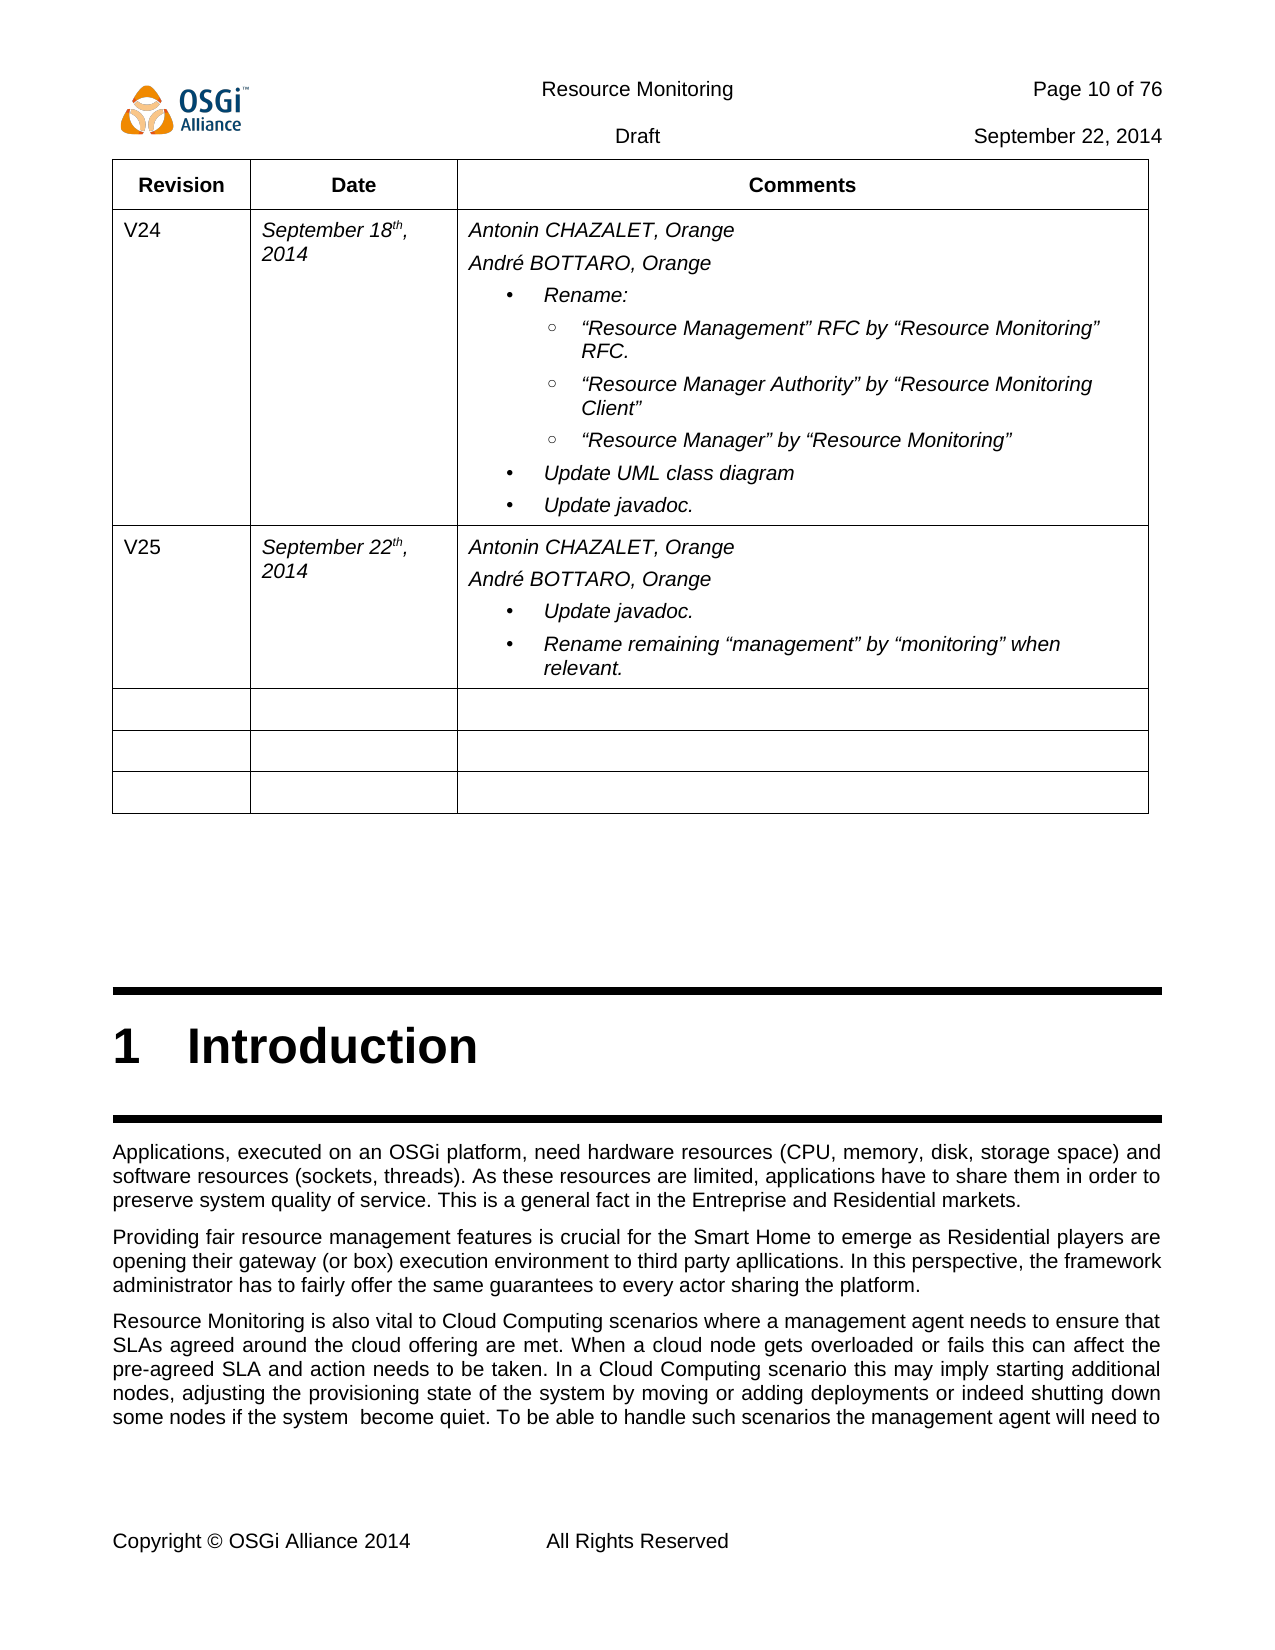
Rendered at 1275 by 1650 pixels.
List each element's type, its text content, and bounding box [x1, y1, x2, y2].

table_cell [113, 772, 250, 813]
table_cell Antonin CHAZALET, Orange André BOTTARO, Orange Rename: “Resource Management” RFC by “Resource Monitoring” RFC. “Resource Manager Authority” by “Resource Monitoring Client” “Resource Manager” by “Resource Monitoring” Update UML class diagram Update javadoc. [458, 210, 1148, 525]
table_cell September 22th, 2014 [251, 526, 457, 688]
subtitle Introduction [112, 988, 1162, 1123]
table_header Date [251, 160, 457, 209]
table_cell [458, 731, 1148, 771]
picture [113, 78, 257, 142]
table_cell Antonin CHAZALET, Orange André BOTTARO, Orange Update javadoc. Rename remaining “management” by “monitoring” when relevant. [458, 526, 1148, 688]
table_cell V24 [113, 210, 250, 525]
table_header Comments [458, 160, 1148, 209]
text Applications, executed on an OSGi platform, need hardware resources (CPU, memory, disk, storage space) and software resources (sockets, threads). As these resources are limited, applications have to share them in order to preserve system quality of service. This is a general fact in the Entreprise and Residential markets. [112, 1140, 1162, 1212]
table_cell [113, 731, 250, 771]
table_cell [458, 689, 1148, 729]
table_cell September 18th, 2014 [251, 210, 457, 525]
table_cell [251, 689, 457, 729]
text Providing fair resource management features is crucial for the Smart Home to emerge as Residential players are opening their gateway (or box) execution environment to third party apllications. In this perspective, the framework administrator has to fairly offer the same guarantees to every actor sharing the platform. [112, 1224, 1162, 1296]
table_cell [113, 689, 250, 729]
table_cell V25 [113, 526, 250, 688]
table_header Revision [113, 160, 250, 209]
table_cell [251, 772, 457, 813]
text Resource Monitoring is also vital to Cloud Computing scenarios where a management agent needs to ensure that SLAs agreed around the cloud offering are met. When a cloud node gets overloaded or fails this can affect the pre-agreed SLA and action needs to be taken. In a Cloud Computing scenario this may imply starting additional nodes, adjusting the provisioning state of the system by moving or adding deployments or indeed shutting down some nodes if the system become quiet. To be able to handle such scenarios the management agent will need to [112, 1309, 1162, 1429]
table_cell [251, 731, 457, 771]
table_cell [458, 772, 1148, 813]
